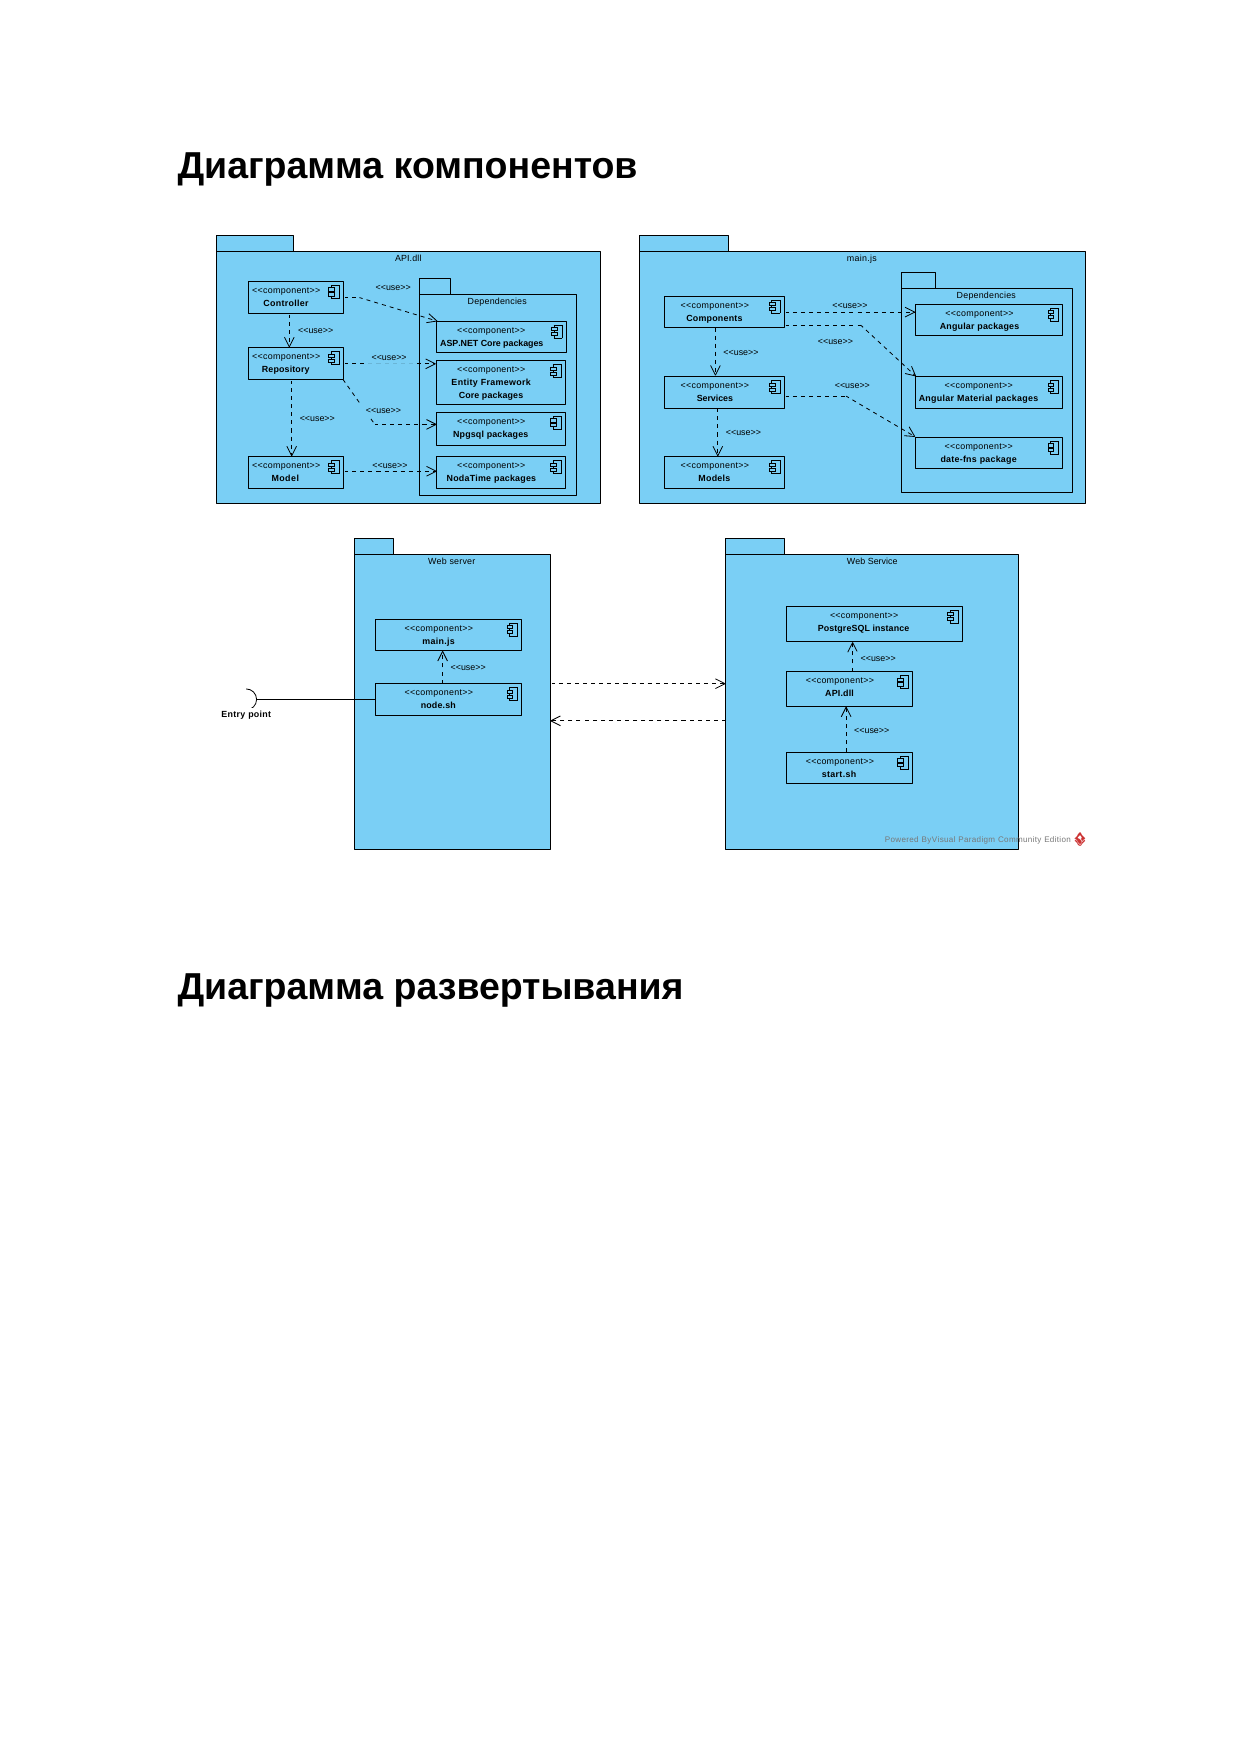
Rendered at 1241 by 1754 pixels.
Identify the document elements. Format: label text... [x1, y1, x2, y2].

subtitle Диаграмма компонентов [177, 143, 1152, 186]
subtitle Диаграмма развертывания [177, 964, 1152, 1008]
